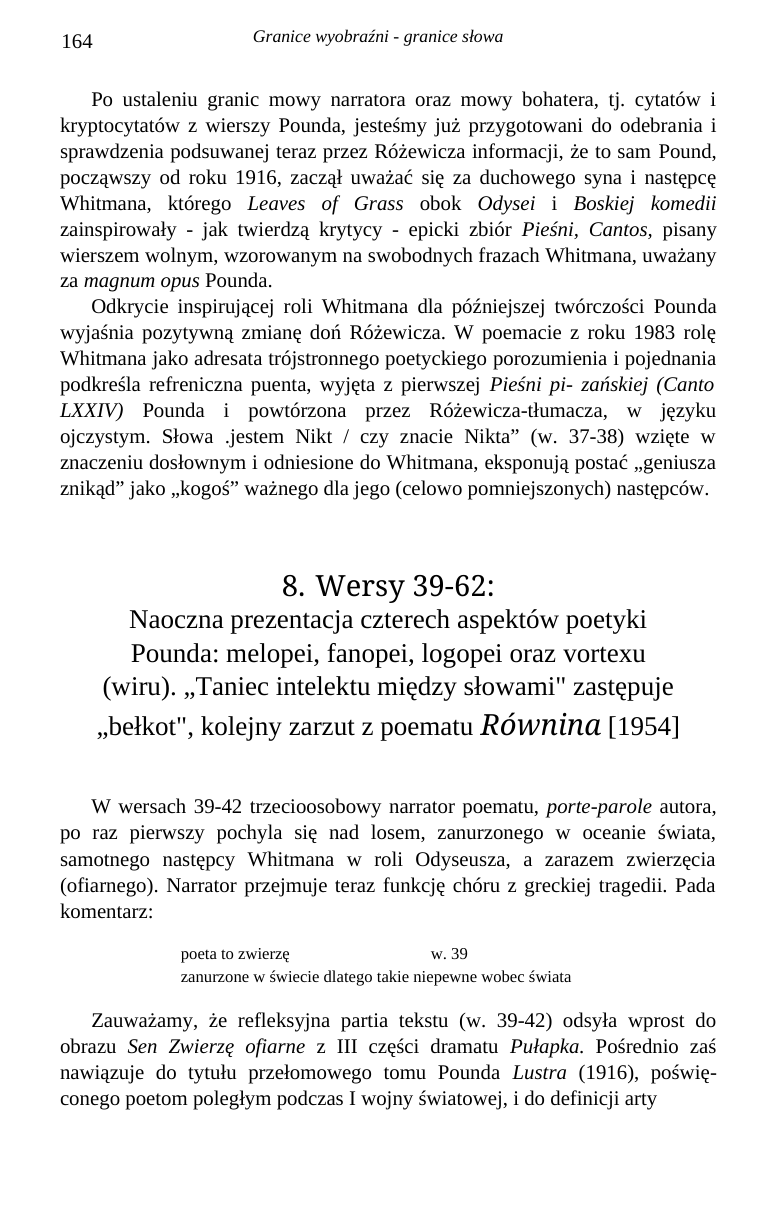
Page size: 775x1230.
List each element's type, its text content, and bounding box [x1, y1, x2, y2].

text Naoczna prezentacja czterech aspektów poetyki Pounda: melopei, fanopei, logopei oraz vortexu (wiru). „Taniec intelektu między słowami" zastępuje „bełkot", kolejny zarzut z poematu Równina [1954] [60, 603, 717, 743]
text Odkrycie inspirującej roli Whitmana dla późniejszej twórczości Poun­da wyjaśnia pozytywną zmianę doń Różewicza. W poemacie z roku 1983 rolę Whitmana jako adresata trójstronnego poetyckiego porozumienia i pojednania podkreśla refreniczna puenta, wyjęta z pierwszej Pieśni pi- zańskiej (Canto LXXIV) Pounda i powtórzona przez Różewicza-tłumacza, w języku ojczystym. Słowa .jestem Nikt / czy znacie Nikta” (w. 37-38) wzięte w znaczeniu dosłownym i odniesione do Whitmana, eksponują postać „geniusza znikąd” jako „kogoś” ważnego dla jego (celowo po­mniejszonych) następców. [60, 294, 717, 500]
text Zauważamy, że refleksyjna partia tekstu (w. 39-42) odsyła wprost do obrazu Sen Zwierzę ofiarne z III części dramatu Pułapka. Pośrednio zaś nawiązuje do tytułu przełomowego tomu Pounda Lustra (1916), poświę­conego poetom poległym podczas I wojny światowej, i do definicji arty­ [60, 1008, 717, 1110]
text W wersach 39-42 trzecioosobowy narrator poematu, porte-parole autora, po raz pierwszy pochyla się nad losem, zanurzonego w oceanie świata, samotnego następcy Whitmana w roli Odyseusza, a zarazem zwierzęcia (ofiarnego). Narrator przejmuje teraz funkcję chóru z greckiej tragedii. Pada komentarz: [60, 794, 717, 923]
text poeta to zwierzę w. 39 [181, 944, 717, 963]
text Po ustaleniu granic mowy narratora oraz mowy bohatera, tj. cytatów i kryptocytatów z wierszy Pounda, jesteśmy już przygotowani do odebra­nia i sprawdzenia podsuwanej teraz przez Różewicza informacji, że to sam Pound, począwszy od roku 1916, zaczął uważać się za duchowego syna i następcę Whitmana, którego Leaves of Grass obok Odysei i Bo­skiej komedii zainspirowały - jak twierdzą krytycy - epicki zbiór Pieśni, Cantos, pisany wierszem wolnym, wzorowanym na swobodnych frazach Whitmana, uważany za magnum opus Pounda. [60, 87, 717, 292]
list Wersy 39-62: [60, 571, 717, 603]
text Granice wyobraźni - granice słowa [253, 25, 524, 46]
text zanurzone w świecie dlatego takie niepewne wobec świata [181, 966, 717, 986]
text 164 [61, 29, 98, 53]
